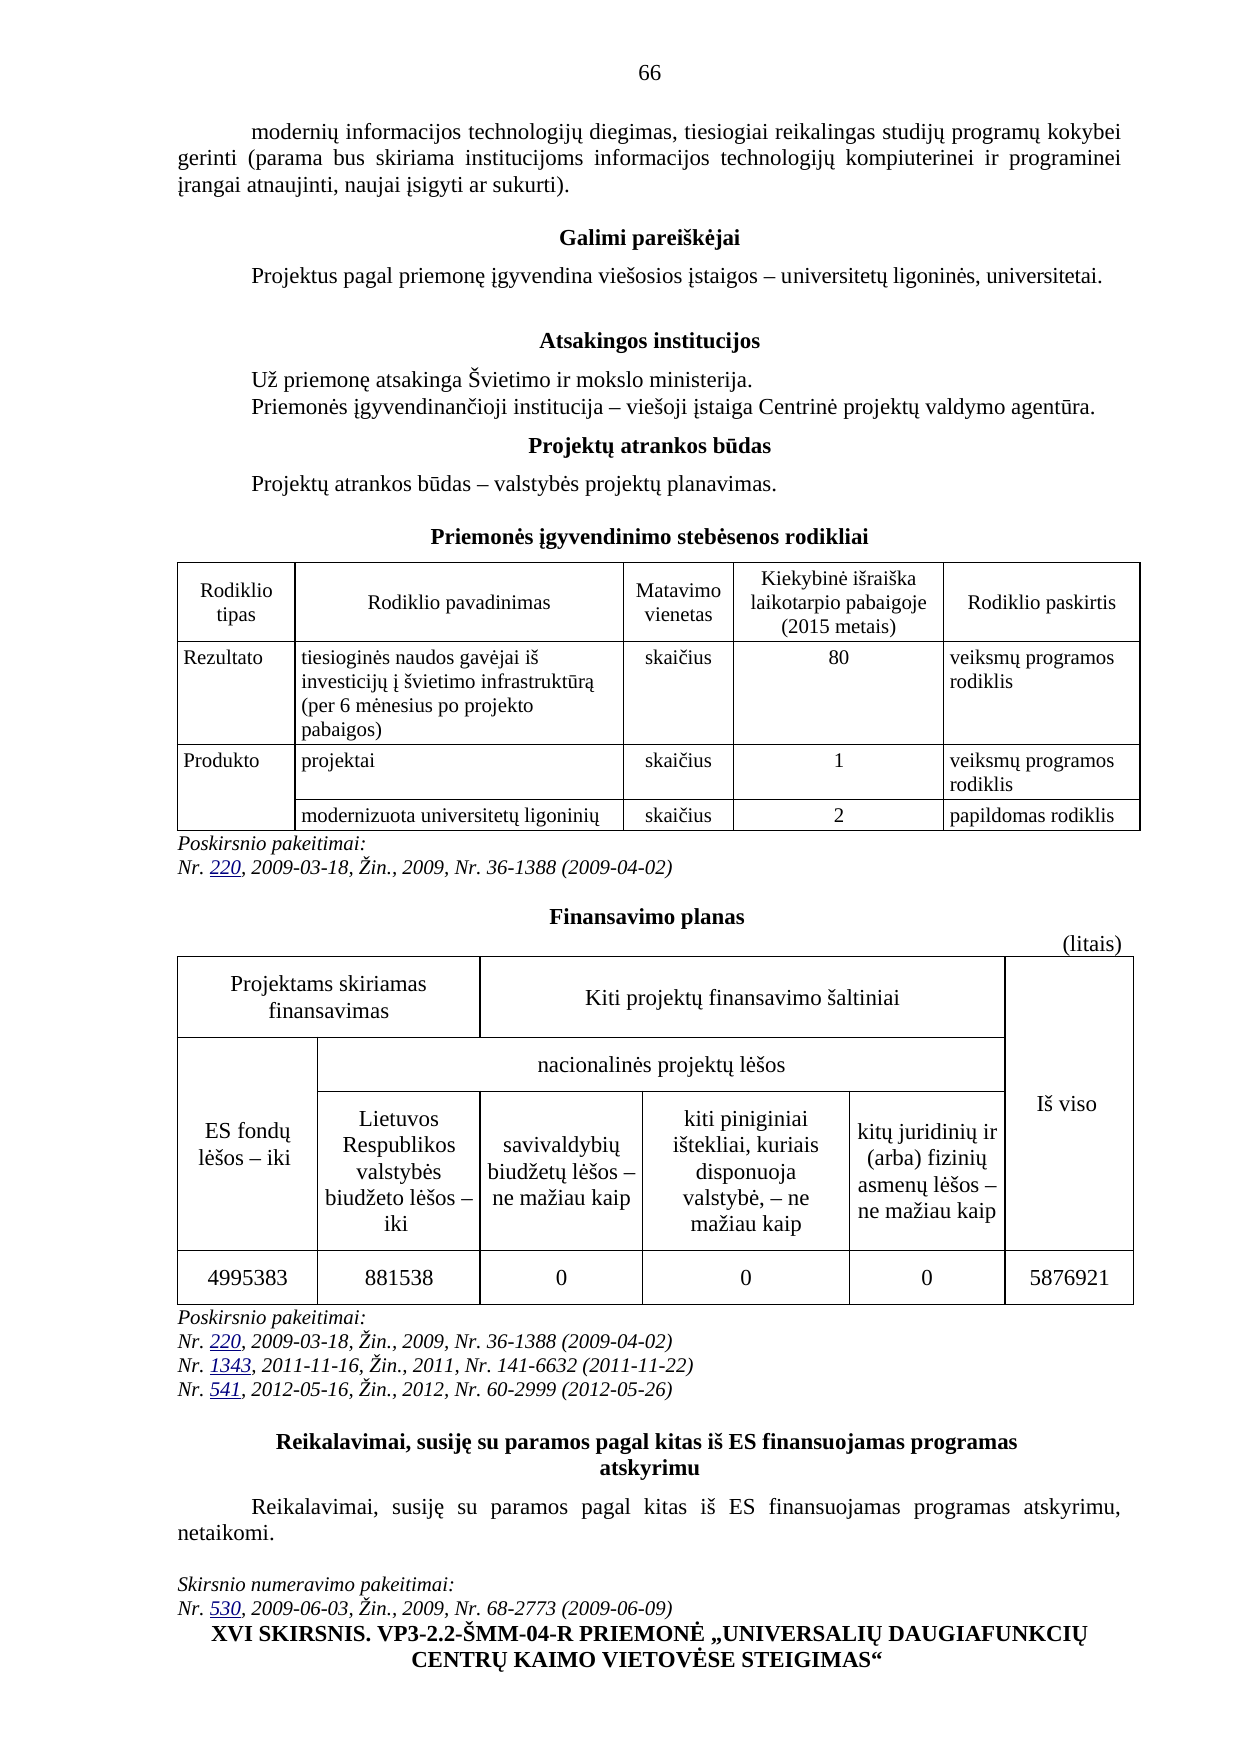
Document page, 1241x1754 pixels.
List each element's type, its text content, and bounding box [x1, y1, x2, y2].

text Nr. 220, 2009-03-18, Žin., 2009, Nr. 36-1388 (2009-04-02) [177, 855, 1122, 879]
table_cell 0 [643, 1251, 849, 1304]
table_cell ES fondų lėšos – iki [178, 1038, 317, 1250]
table_cell 0 [481, 1251, 642, 1304]
table_cell nacionalinės projektų lėšos [318, 1038, 1004, 1091]
table_header Kiekybinė išraiška laikotarpio pabaigoje (2015 metais) [734, 563, 943, 641]
table_cell skaičius [624, 800, 733, 830]
table_cell Lietuvos Respublikos valstybės biudžeto lėšos – iki [318, 1092, 479, 1250]
table_cell veiksmų programos rodiklis [944, 642, 1139, 744]
table_cell kiti piniginiai ištekliai, kuriais disponuoja valstybė, – ne mažiau kaip [643, 1092, 849, 1250]
table_header Kiti projektų finansavimo šaltiniai [481, 957, 1004, 1037]
text Nr. 1343, 2011-11-16, Žin., 2011, Nr. 141-6632 (2011-11-22) [177, 1353, 1122, 1377]
table_cell skaičius [624, 745, 733, 799]
table_cell 2 [734, 800, 943, 830]
table_cell 5876921 [1006, 1251, 1133, 1304]
table_header Rodiklio paskirtis [944, 563, 1139, 641]
table_cell skaičius [624, 642, 733, 744]
table_cell 1 [734, 745, 943, 799]
text (litais) [177, 930, 1122, 956]
table_cell 4995383 [178, 1251, 317, 1304]
table_cell 0 [850, 1251, 1004, 1304]
text modernių informacijos technologijų diegimas, tiesiogiai reikalingas studijų programų kokybei gerinti (parama bus skiriama institucijoms informacijos technologijų kompiuterinei ir programinei įrangai atnaujinti, naujai įsigyti ar sukurti). [177, 118, 1122, 197]
text Poskirsnio pakeitimai: [177, 831, 1122, 855]
table_cell 881538 [318, 1251, 479, 1304]
table_cell Rezultato [178, 642, 294, 744]
text Priemonės įgyvendinančioji institucija – viešoji įstaiga Centrinė projektų valdymo agentūra. [177, 393, 1122, 419]
text Projektus pagal priemonę įgyvendina viešosios įstaigos – universitetų ligoninės, universitetai. [177, 262, 1122, 289]
table_cell Produkto [178, 745, 294, 830]
text Už priemonę atsakinga Švietimo ir mokslo ministerija. [177, 366, 1122, 393]
table_cell papildomas rodiklis [944, 800, 1139, 830]
text Poskirsnio pakeitimai: [177, 1305, 1122, 1329]
table_header Matavimo vienetas [624, 563, 733, 641]
text Nr. 541, 2012-05-16, Žin., 2012, Nr. 60-2999 (2012-05-26) [177, 1377, 1122, 1401]
text Reikalavimai, susiję su paramos pagal kitas iš ES finansuojamas programas atskyrimu, netaikomi. [177, 1493, 1122, 1546]
text Nr. 220, 2009-03-18, Žin., 2009, Nr. 36-1388 (2009-04-02) [177, 1329, 1122, 1353]
text Skirsnio numeravimo pakeitimai: [177, 1572, 1122, 1596]
table_cell projektai [296, 745, 623, 799]
text Atsakingos institucijos [177, 328, 1122, 354]
table_cell veiksmų programos rodiklis [944, 745, 1139, 799]
text Priemonės įgyvendinimo stebėsenos rodikliai [177, 523, 1122, 549]
table_cell savivaldybių biudžetų lėšos – ne mažiau kaip [481, 1092, 642, 1250]
table_header Projektams skiriamas finansavimas [178, 957, 479, 1037]
table_cell tiesioginės naudos gavėjai iš investicijų į švietimo infrastruktūrą (per 6 mėnesius po projekto pabaigos) [296, 642, 623, 744]
table_header Rodiklio tipas [178, 563, 294, 641]
text Galimi pareiškėjai [177, 223, 1122, 250]
text Projektų atrankos būdas – valstybės projektų planavimas. [177, 471, 1122, 497]
text Projektų atrankos būdas [177, 432, 1122, 458]
table_cell kitų juridinių ir (arba) fizinių asmenų lėšos – ne mažiau kaip [850, 1092, 1004, 1250]
table_header Iš viso [1006, 957, 1133, 1250]
text Reikalavimai, susiję su paramos pagal kitas iš ES finansuojamas programas atskyrimu [177, 1428, 1122, 1481]
text Finansavimo planas [177, 903, 1122, 930]
text Nr. 530, 2009-06-03, Žin., 2009, Nr. 68-2773 (2009-06-09) [177, 1596, 1122, 1620]
table_cell modernizuota universitetų ligoninių [296, 800, 623, 830]
table_cell 80 [734, 642, 943, 744]
table_header Rodiklio pavadinimas [296, 563, 623, 641]
text XVI SKIRSNIS. VP3-2.2-ŠMM-04-R PRIEMONĖ „UNIVERSALIŲ DAUGIAFUNKCIŲ CENTRŲ KAIMO VIETOVĖSE STEIGIMAS“ [177, 1620, 1122, 1673]
